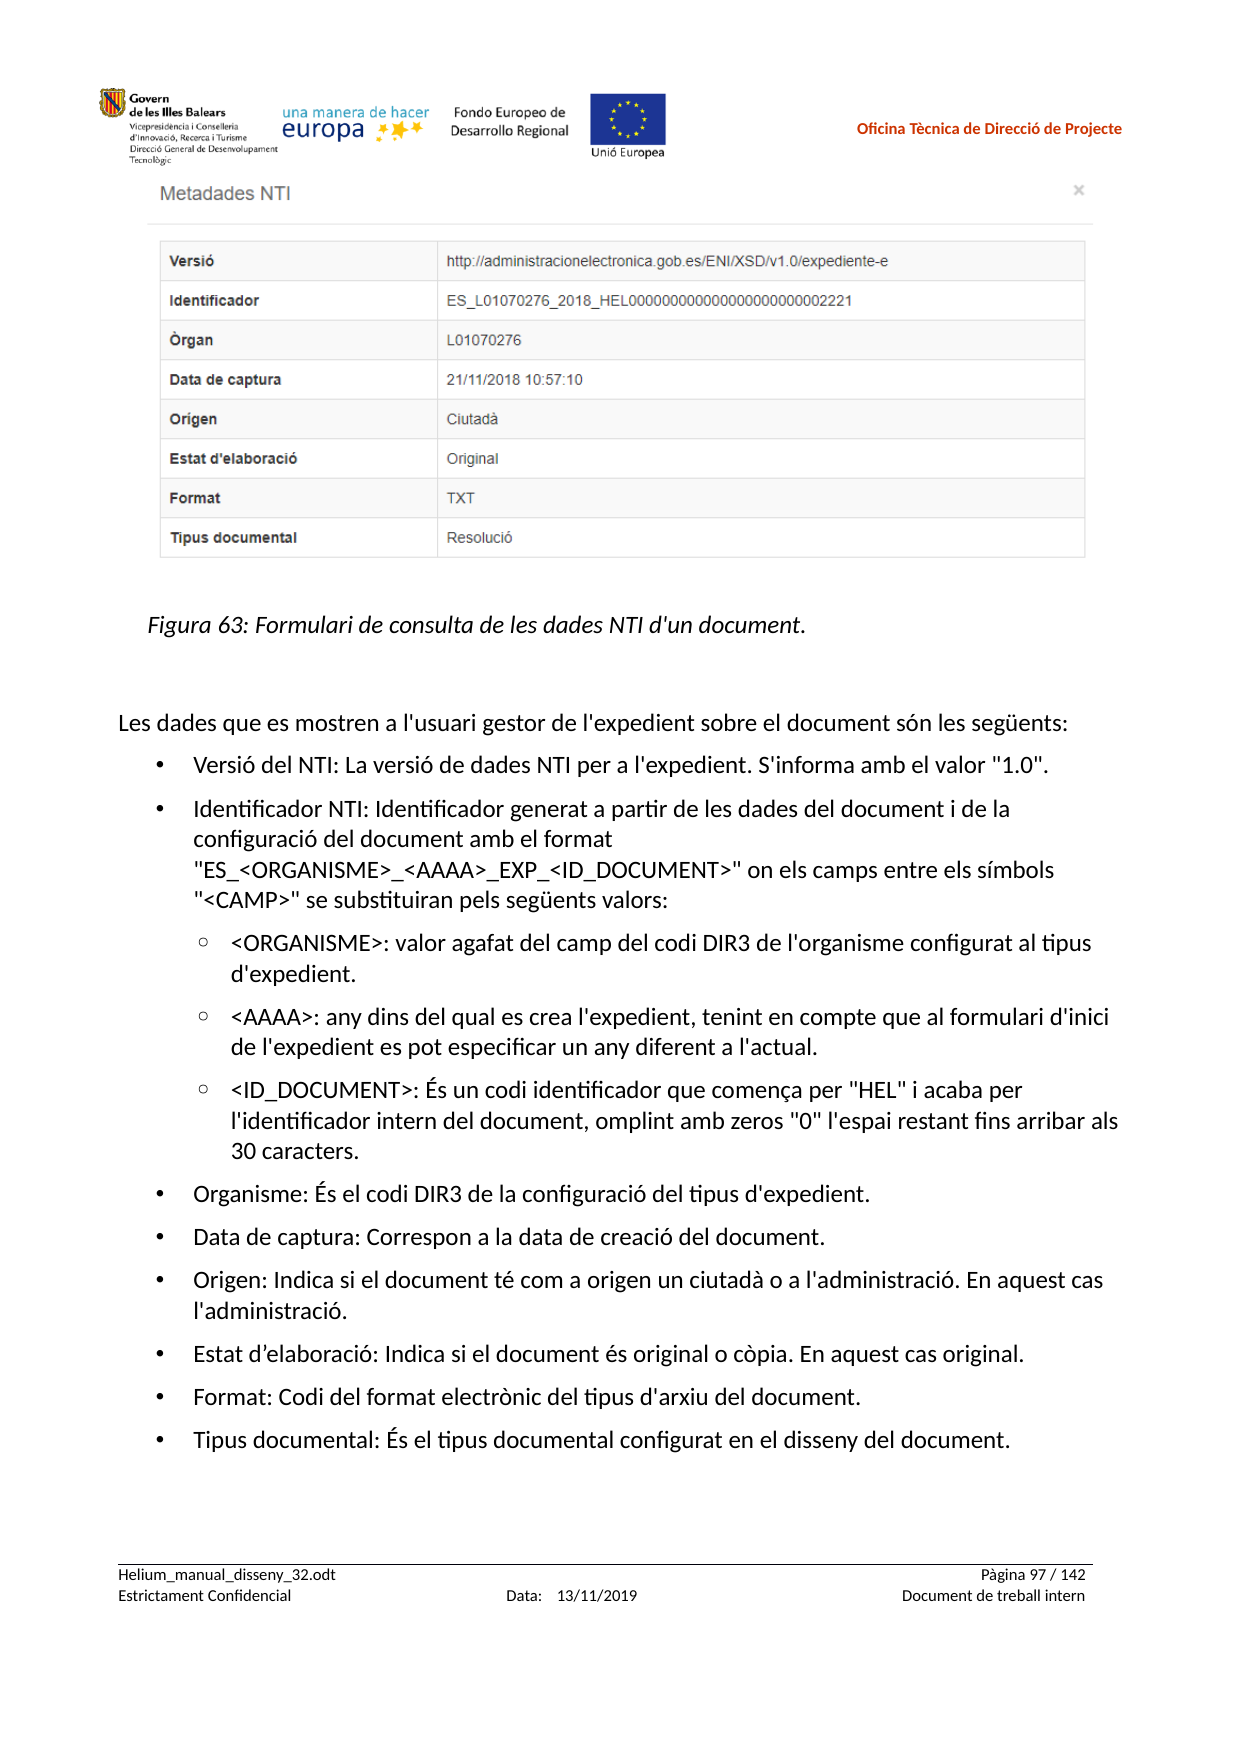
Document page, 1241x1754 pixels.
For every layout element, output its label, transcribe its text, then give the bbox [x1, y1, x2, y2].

list Organisme: És el codi DIR3 de la configuració del tipus d'expedient. [156, 1178, 1122, 1209]
picture [99, 87, 668, 166]
list Data de captura: Correspon a la data de creació del document. [156, 1221, 1122, 1252]
picture [147, 167, 1094, 579]
list Estat d’elaboració: Indica si el document és original o còpia. En aquest cas original. [156, 1338, 1122, 1368]
list Versió del NTI: La versió de dades NTI per a l'expedient. S'informa amb el valor "1.0". [156, 750, 1122, 780]
list Format: Codi del format electrònic del tipus d'arxiu del document. [156, 1381, 1122, 1412]
list <ORGANISME>: valor agafat del camp del codi DIR3 de l'organisme configurat al tipus d'expedient. [193, 927, 1122, 988]
text Les dades que es mostren a l'usuari gestor de l'expedient sobre el document són les següents: [118, 707, 1122, 737]
list <ID_DOCUMENT>: És un codi identificador que comença per "HEL" i acaba per l'identificador intern del document, omplint amb zeros "0" l'espai restant fins arribar als 30 caracters. [193, 1074, 1122, 1166]
list Origen: Indica si el document té com a origen un ciutadà o a l'administració. En aquest cas l'administració. [156, 1264, 1122, 1326]
list Identificador NTI: Identificador generat a partir de les dades del document i de la configuració del document amb el format "ES_<ORGANISME>_<AAAA>_EXP_<ID_DOCUMENT>" on els camps entre els símbols "<CAMP>" se substituiran pels següents valors: [156, 793, 1122, 915]
list <AAAA>: any dins del qual es crea l'expedient, tenint en compte que al formulari d'inici de l'expedient es pot especificar un any diferent a l'actual. [193, 1001, 1122, 1062]
list Tipus documental: És el tipus documental configurat en el disseny del document. [156, 1424, 1122, 1454]
text Figura 63: Formulari de consulta de les dades NTI d'un document. [147, 579, 1093, 640]
